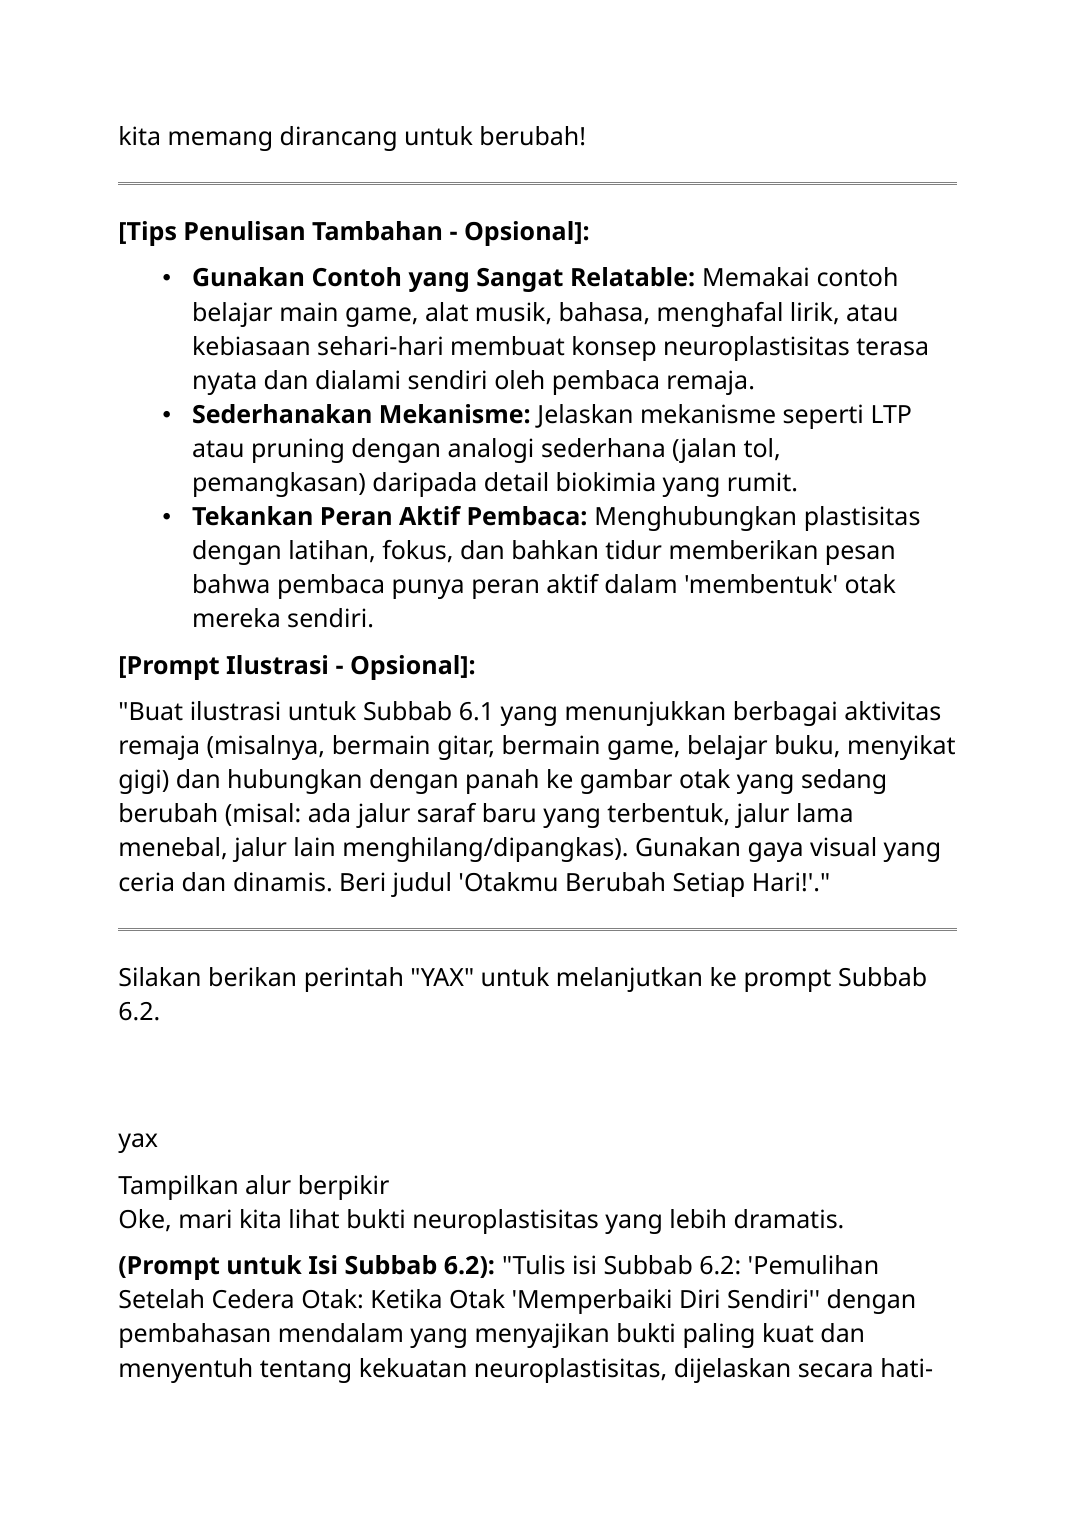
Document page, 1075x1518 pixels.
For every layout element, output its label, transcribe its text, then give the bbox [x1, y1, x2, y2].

text Oke, mari kita lihat bukti neuroplastisitas yang lebih dramatis. [118, 1201, 957, 1236]
text [Tips Penulisan Tambahan - Opsional]: [118, 213, 957, 248]
text Silakan berikan perintah "YAX" untuk melanjutkan ke prompt Subbab 6.2. [118, 959, 957, 1028]
list Gunakan Contoh yang Sangat Relatable: Memakai contoh belajar main game, alat musik, bahasa, menghafal lirik, atau kebiasaan sehari-hari membuat konsep neuroplastisitas terasa nyata dan dialami sendiri oleh pembaca remaja. [162, 260, 957, 396]
list Tekankan Peran Aktif Pembaca: Menghubungkan plastisitas dengan latihan, fokus, dan bahkan tidur memberikan pesan bahwa pembaca punya peran aktif dalam 'membentuk' otak mereka sendiri. [162, 498, 957, 635]
text (Prompt untuk Isi Subbab 6.2): "Tulis isi Subbab 6.2: 'Pemulihan Setelah Cedera Otak: Ketika Otak 'Memperbaiki Diri Sendiri'' dengan pembahasan mendalam yang menyajikan bukti paling kuat dan menyentuh tentang kekuatan neuroplastisitas, dijelaskan secara hati- [118, 1248, 957, 1384]
text Tampilkan alur berpikir [118, 1167, 957, 1201]
text "Buat ilustrasi untuk Subbab 6.1 yang menunjukkan berbagai aktivitas remaja (misalnya, bermain gitar, bermain game, belajar buku, menyikat gigi) dan hubungkan dengan panah ke gambar otak yang sedang berubah (misal: ada jalur saraf baru yang terbentuk, jalur lama menebal, jalur lain menghilang/dipangkas). Gunakan gaya visual yang ceria dan dinamis. Beri judul 'Otakmu Berubah Setiap Hari!'." [118, 694, 957, 898]
text [Prompt Ilustrasi - Opsional]: [118, 647, 957, 681]
list Sederhanakan Mekanisme: Jelaskan mekanisme seperti LTP atau pruning dengan analogi sederhana (jalan tol, pemangkasan) daripada detail biokimia yang rumit. [162, 396, 957, 498]
text kita memang dirancang untuk berubah! [118, 118, 957, 152]
text yax [118, 1121, 957, 1155]
